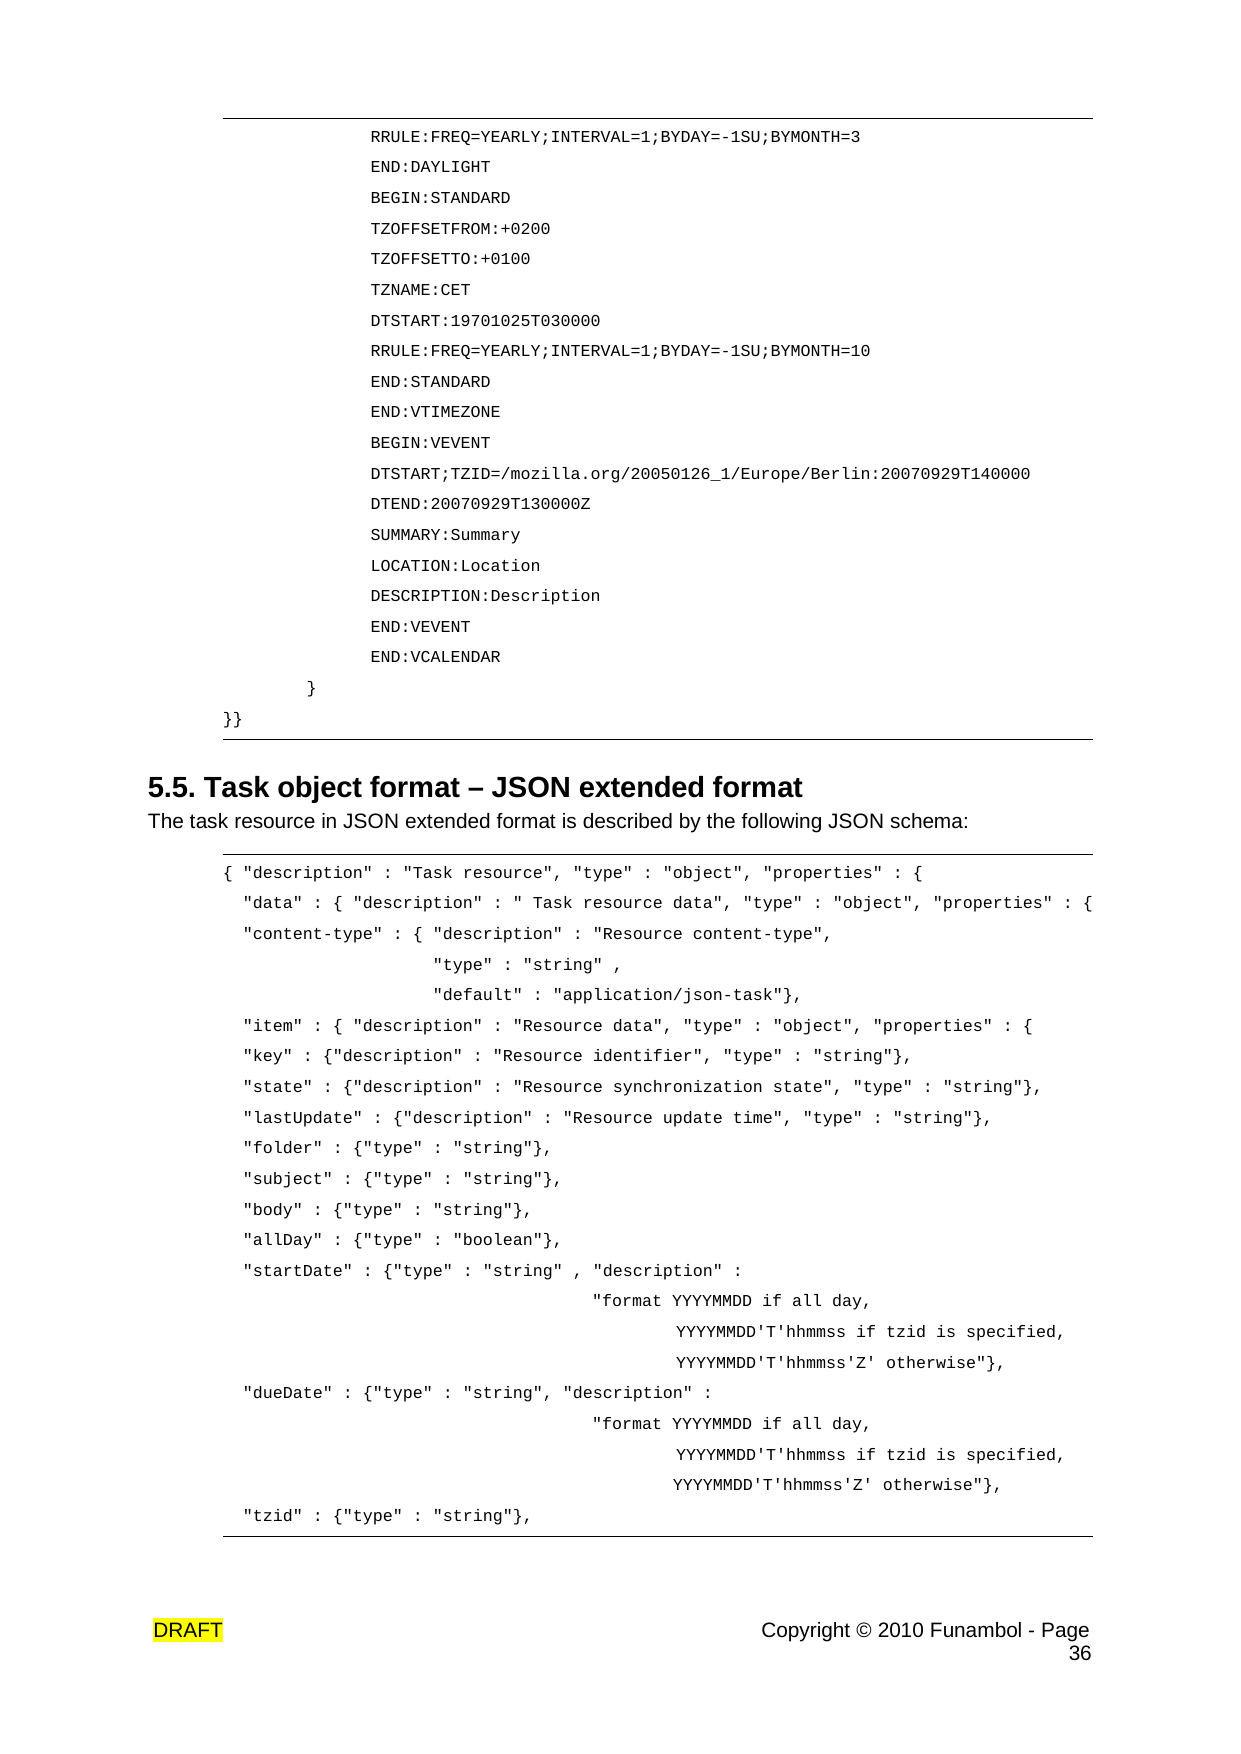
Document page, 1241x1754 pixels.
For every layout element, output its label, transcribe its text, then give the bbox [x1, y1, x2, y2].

subtitle Task object format – JSON extended format [148, 771, 1093, 803]
text TZNAME:CET [223, 271, 1093, 300]
text END:VEVENT [223, 608, 1093, 637]
text LOCATION:Location [223, 547, 1093, 576]
list }} [223, 700, 1093, 739]
text "format YYYYMMDD if all day, [223, 1405, 1093, 1434]
text "startDate" : {"type" : "string" , "description" : [223, 1252, 1093, 1281]
text "lastUpdate" : {"description" : "Resource update time", "type" : "string"}, [223, 1099, 1093, 1128]
text RRULE:FREQ=YEARLY;INTERVAL=1;BYDAY=-1SU;BYMONTH=10 [223, 332, 1093, 362]
text END:VTIMEZONE [223, 394, 1093, 423]
text } [223, 669, 1093, 698]
text "allDay" : {"type" : "boolean"}, [223, 1221, 1093, 1251]
text "state" : {"description" : "Resource synchronization state", "type" : "string"}, [223, 1068, 1093, 1097]
text "format YYYYMMDD if all day, [223, 1283, 1093, 1312]
text "subject" : {"type" : "string"}, [223, 1160, 1093, 1189]
text "dueDate" : {"type" : "string", "description" : [223, 1374, 1093, 1404]
text YYYYMMDD'T'hhmmss'Z' otherwise"}, [223, 1466, 1093, 1496]
text The task resource in JSON extended format is described by the following JSON schema: [148, 809, 1093, 833]
text YYYYMMDD'T'hhmmss if tzid is specified, [223, 1436, 1093, 1465]
text YYYYMMDD'T'hhmmss if tzid is specified, [223, 1313, 1093, 1342]
text RRULE:FREQ=YEARLY;INTERVAL=1;BYDAY=-1SU;BYMONTH=3 [223, 119, 1093, 147]
text END:STANDARD [223, 363, 1093, 392]
text TZOFFSETTO:+0100 [223, 241, 1093, 270]
text "default" : "application/json-task"}, [223, 976, 1093, 1006]
text TZOFFSETFROM:+0200 [223, 210, 1093, 239]
text SUMMARY:Summary [223, 516, 1093, 545]
text "folder" : {"type" : "string"}, [223, 1129, 1093, 1159]
text END:VCALENDAR [223, 639, 1093, 668]
text "type" : "string" , [223, 946, 1093, 975]
text "data" : { "description" : " Task resource data", "type" : "object", "properties" : { [223, 884, 1093, 914]
text YYYYMMDD'T'hhmmss'Z' otherwise"}, [223, 1344, 1093, 1373]
text "tzid" : {"type" : "string"}, [223, 1497, 1093, 1536]
text { "description" : "Task resource", "type" : "object", "properties" : { [223, 855, 1093, 883]
text "key" : {"description" : "Resource identifier", "type" : "string"}, [223, 1038, 1093, 1067]
text "item" : { "description" : "Resource data", "type" : "object", "properties" : { [223, 1007, 1093, 1036]
text BEGIN:STANDARD [223, 179, 1093, 208]
text DESCRIPTION:Description [223, 577, 1093, 607]
text DTSTART;TZID=/mozilla.org/20050126_1/Europe/Berlin:20070929T140000 [223, 455, 1093, 484]
text END:DAYLIGHT [223, 149, 1093, 178]
text "body" : {"type" : "string"}, [223, 1191, 1093, 1220]
text "content-type" : { "description" : "Resource content-type", [223, 915, 1093, 944]
text DTEND:20070929T130000Z [223, 486, 1093, 515]
text BEGIN:VEVENT [223, 424, 1093, 453]
text DTSTART:19701025T030000 [223, 302, 1093, 331]
